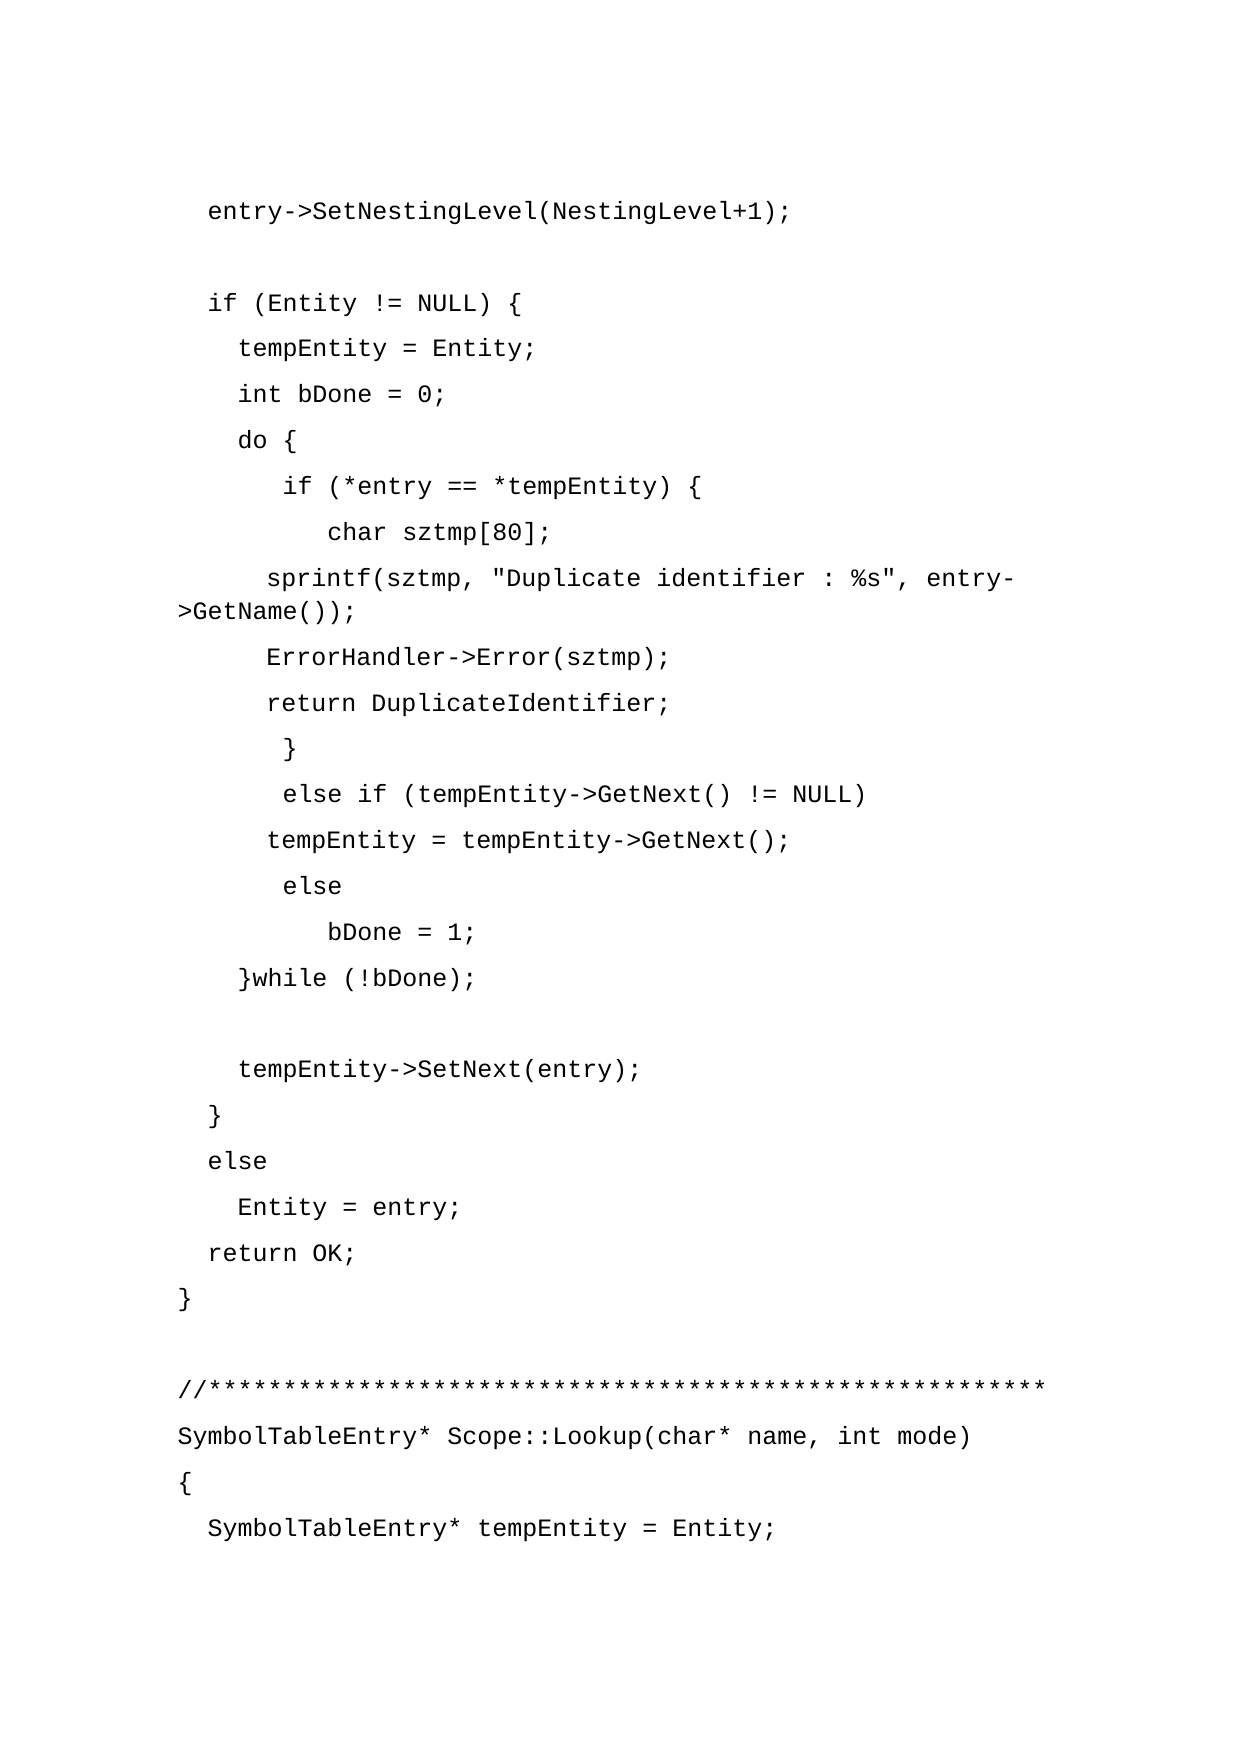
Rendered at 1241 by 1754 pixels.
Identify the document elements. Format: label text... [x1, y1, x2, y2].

text }while (!bDone); [177, 960, 1063, 993]
text else if (tempEntity->GetNext() != NULL) [177, 777, 1063, 810]
text else [177, 868, 1063, 902]
text Entity = entry; [177, 1189, 1063, 1223]
text } [177, 731, 1063, 764]
text if (*entry == *tempEntity) { [177, 468, 1063, 502]
text bDone = 1; [177, 914, 1063, 948]
text tempEntity = tempEntity->GetNext(); [177, 823, 1063, 856]
text return DuplicateIdentifier; [177, 685, 1063, 718]
text do { [177, 423, 1063, 456]
text tempEntity = Entity; [177, 331, 1063, 364]
text int bDone = 0; [177, 377, 1063, 410]
text char sztmp[80]; [177, 514, 1063, 548]
text else [177, 1143, 1063, 1177]
text ErrorHandler->Error(sztmp); [177, 639, 1063, 673]
text SymbolTableEntry* Scope::Lookup(char* name, int mode) [177, 1418, 1063, 1452]
text } [177, 1281, 1063, 1314]
text { [177, 1464, 1063, 1498]
text tempEntity->SetNext(entry); [177, 1052, 1063, 1085]
text SymbolTableEntry* tempEntity = Entity; [177, 1510, 1063, 1543]
text } [177, 1098, 1063, 1131]
text //******************************************************** [177, 1373, 1063, 1406]
text return OK; [177, 1235, 1063, 1268]
text entry->SetNestingLevel(NestingLevel+1); [177, 193, 1063, 227]
text if (Entity != NULL) { [177, 285, 1063, 318]
text sprintf(sztmp, "Duplicate identifier : %s", entry->GetName()); [177, 560, 1063, 627]
